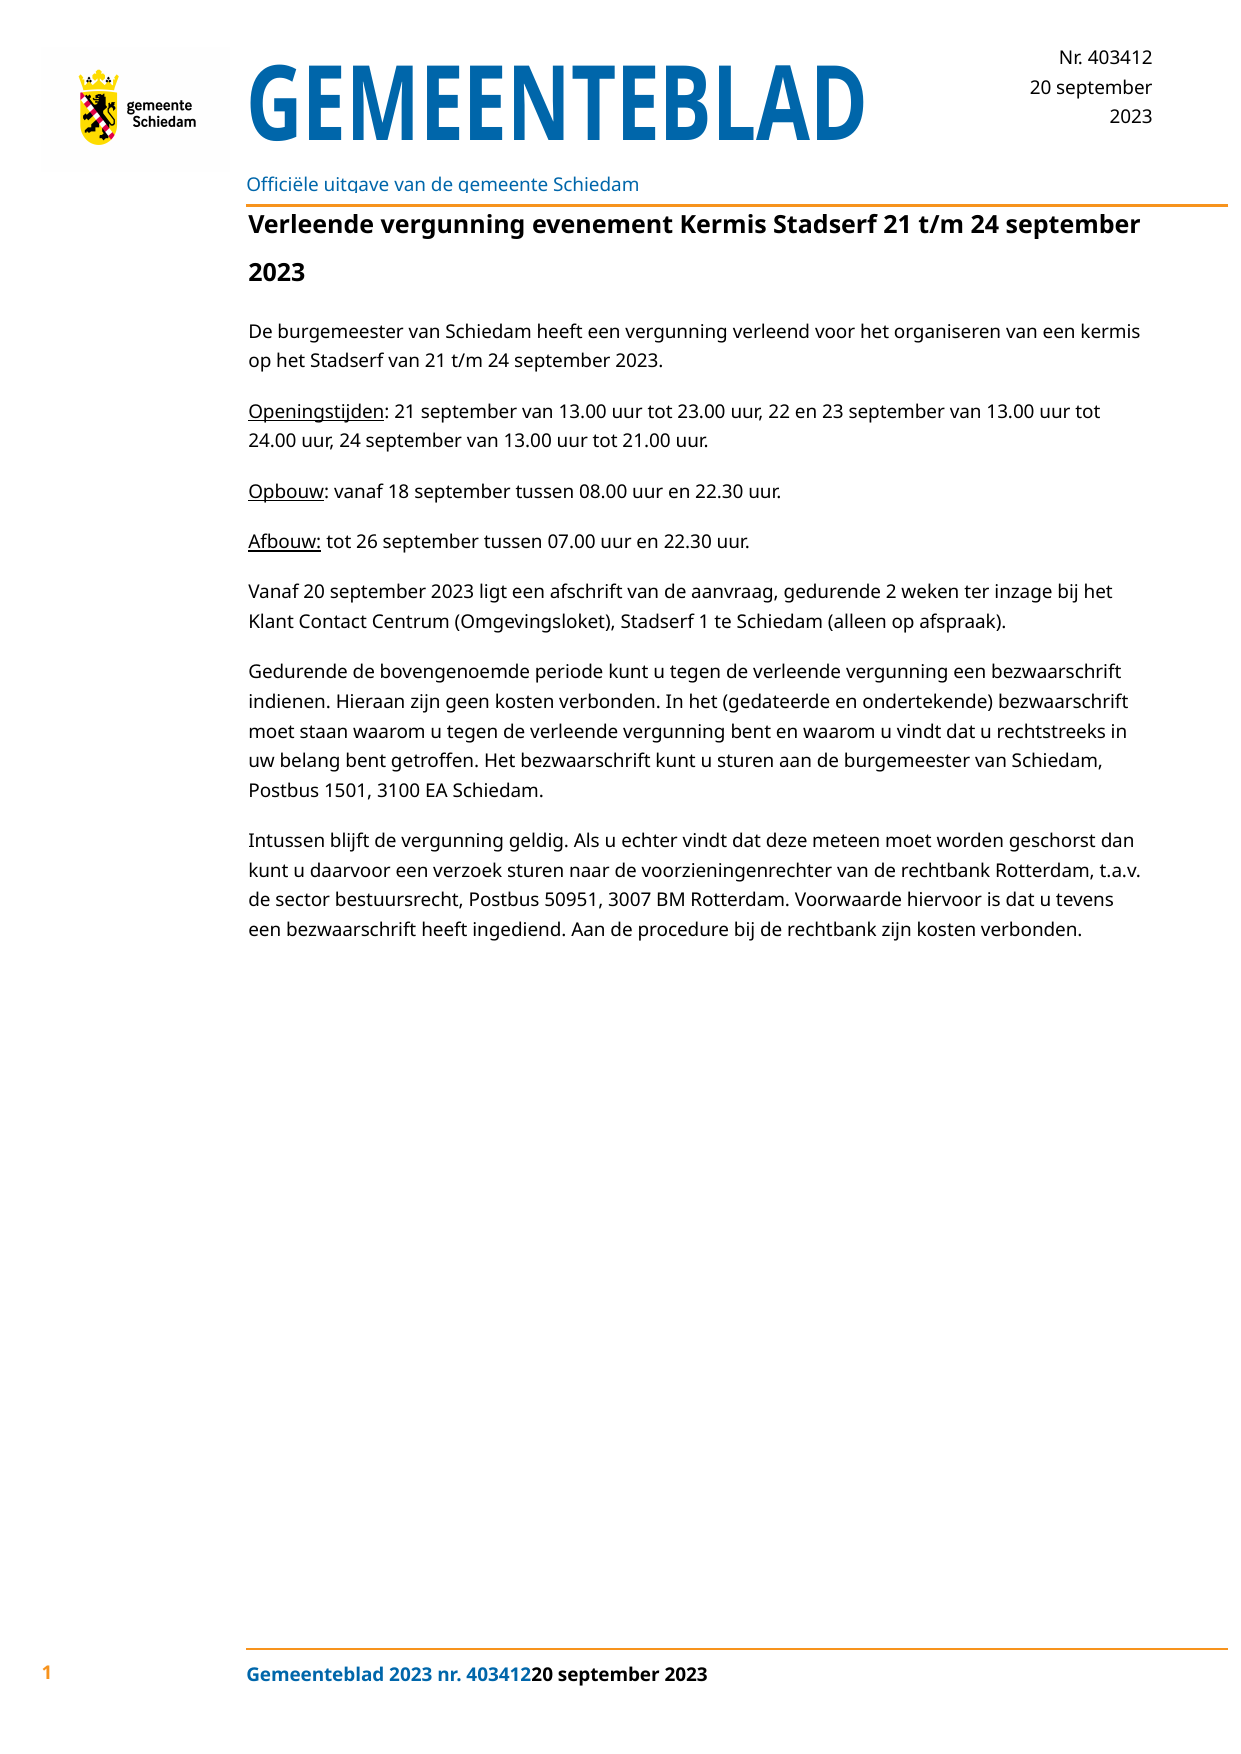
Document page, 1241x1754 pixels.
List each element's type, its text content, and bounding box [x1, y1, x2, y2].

text Opbouw: vanaf 18 september tussen 08.00 uur en 22.30 uur. [248, 478, 1152, 504]
text Vanaf 20 september 2023 ligt een afschrift van de aanvraag, gedurende 2 weken ter inzage bij het Klant Contact Centrum (Omgevingsloket), Stadserf 1 te Schiedam (alleen op afspraak). [248, 579, 1152, 634]
text Intussen blijft de vergunning geldig. Als u echter vindt dat deze meteen moet worden geschorst dan kunt u daarvoor een verzoek sturen naar de voorzieningenrechter van de rechtbank Rotterdam, t.a.v. de sector bestuursrecht, Postbus 50951, 3007 BM Rotterdam. Voorwaarde hiervoor is dat u tevens een bezwaarschrift heeft ingediend. Aan de procedure bij de rechtbank zijn kosten verbonden. [248, 827, 1152, 942]
text Gedurende de bovengenoemde periode kunt u tegen de verleende vergunning een bezwaarschrift indienen. Hieraan zijn geen kosten verbonden. In het (gedateerde en ondertekende) bezwaarschrift moet staan waarom u tegen de verleende vergunning bent en waarom u vindt dat u rechtstreeks in uw belang bent getroffen. Het bezwaarschrift kunt u sturen aan de burgemeester van Schiedam, Postbus 1501, 3100 EA Schiedam. [248, 659, 1152, 803]
text Verleende vergunning evenement Kermis Stadserf 21 t/m 24 september 2023 [248, 207, 1152, 288]
text Openingstijden: 21 september van 13.00 uur tot 23.00 uur, 22 en 23 september van 13.00 uur tot 24.00 uur, 24 september van 13.00 uur tot 21.00 uur. [248, 398, 1152, 453]
text Afbouw: tot 26 september tussen 07.00 uur en 22.30 uur. [248, 528, 1152, 554]
text De burgemeester van Schiedam heeft een vergunning verleend voor het organiseren van een kermis op het Stadserf van 21 t/m 24 september 2023. [248, 318, 1152, 373]
picture [41, 47, 231, 172]
